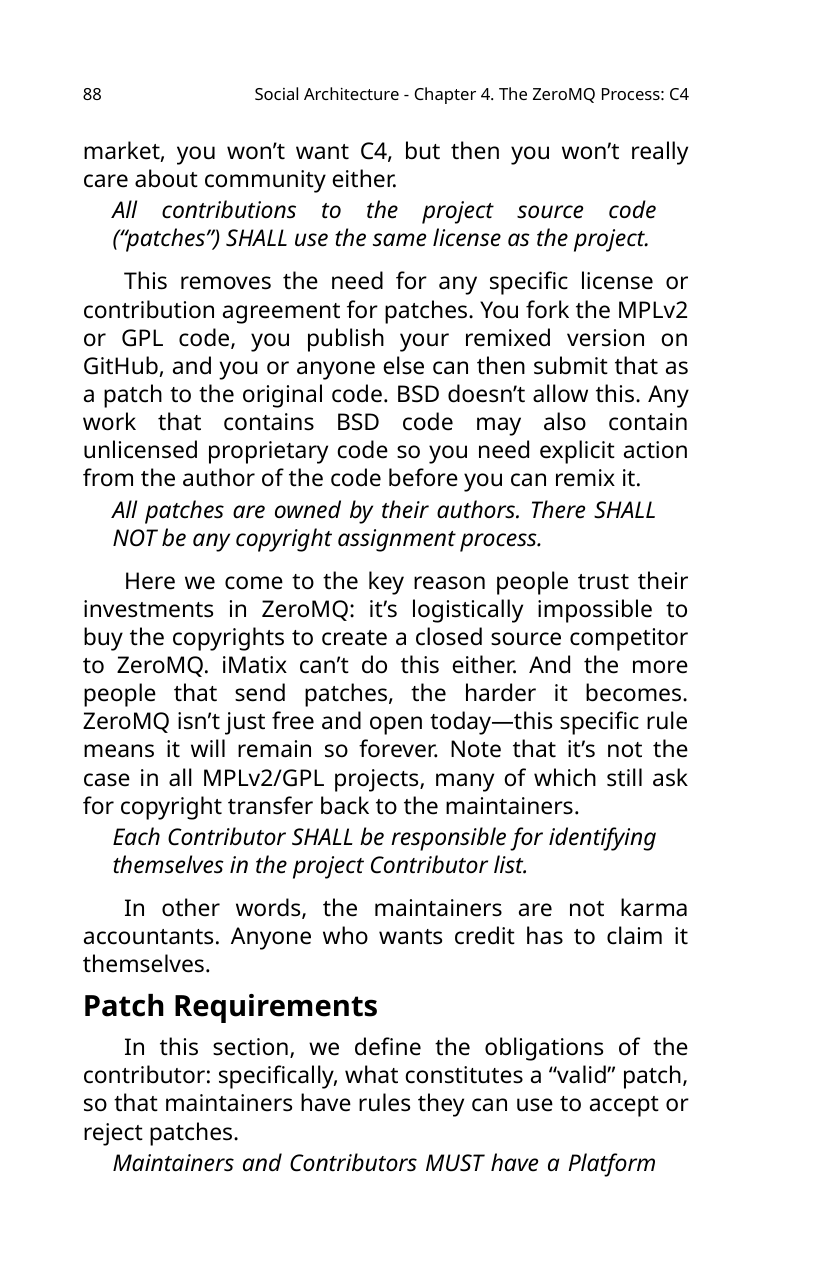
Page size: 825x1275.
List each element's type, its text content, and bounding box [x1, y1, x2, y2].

text Each Contributor SHALL be responsible for identifying themselves in the project Contributor list. [112, 821, 660, 880]
text In this section, we define the obligations of the contributor: specifically, what constitutes a “valid” patch, so that maintainers have rules they can use to accept or reject patches. [83, 1031, 689, 1147]
text Here we come to the key reason people trust their investments in ZeroMQ: it’s logistically impossible to buy the copyrights to create a closed source competitor to ZeroMQ. iMatix can’t do this either. And the more people that send patches, the harder it becomes. ZeroMQ isn’t just free and open today—this specific rule means it will remain so forever. Note that it’s not the case in all MPLv2/GPL projects, many of which still ask for copyright transfer back to the maintainers. [83, 565, 689, 821]
text All patches are owned by their authors. There SHALL NOT be any copyright assignment process. [112, 493, 660, 553]
subtitle Patch Requirements [83, 986, 689, 1025]
text market, you won’t want C4, but then you won’t really care about community either. [83, 135, 689, 194]
text All contributions to the project source code (“patches”) SHALL use the same license as the project. [112, 194, 660, 254]
text This removes the need for any specific license or contribution agreement for patches. You fork the MPLv2 or GPL code, you publish your remixed version on GitHub, and you or anyone else can then submit that as a patch to the original code. BSD doesn’t allow this. Any work that contains BSD code may also contain unlicensed proprietary code so you need explicit action from the author of the code before you can remix it. [83, 265, 689, 493]
text Maintainers and Contributors MUST have a Platform [112, 1147, 660, 1178]
text In other words, the maintainers are not karma accountants. Anyone who wants credit has to claim it themselves. [83, 892, 689, 979]
